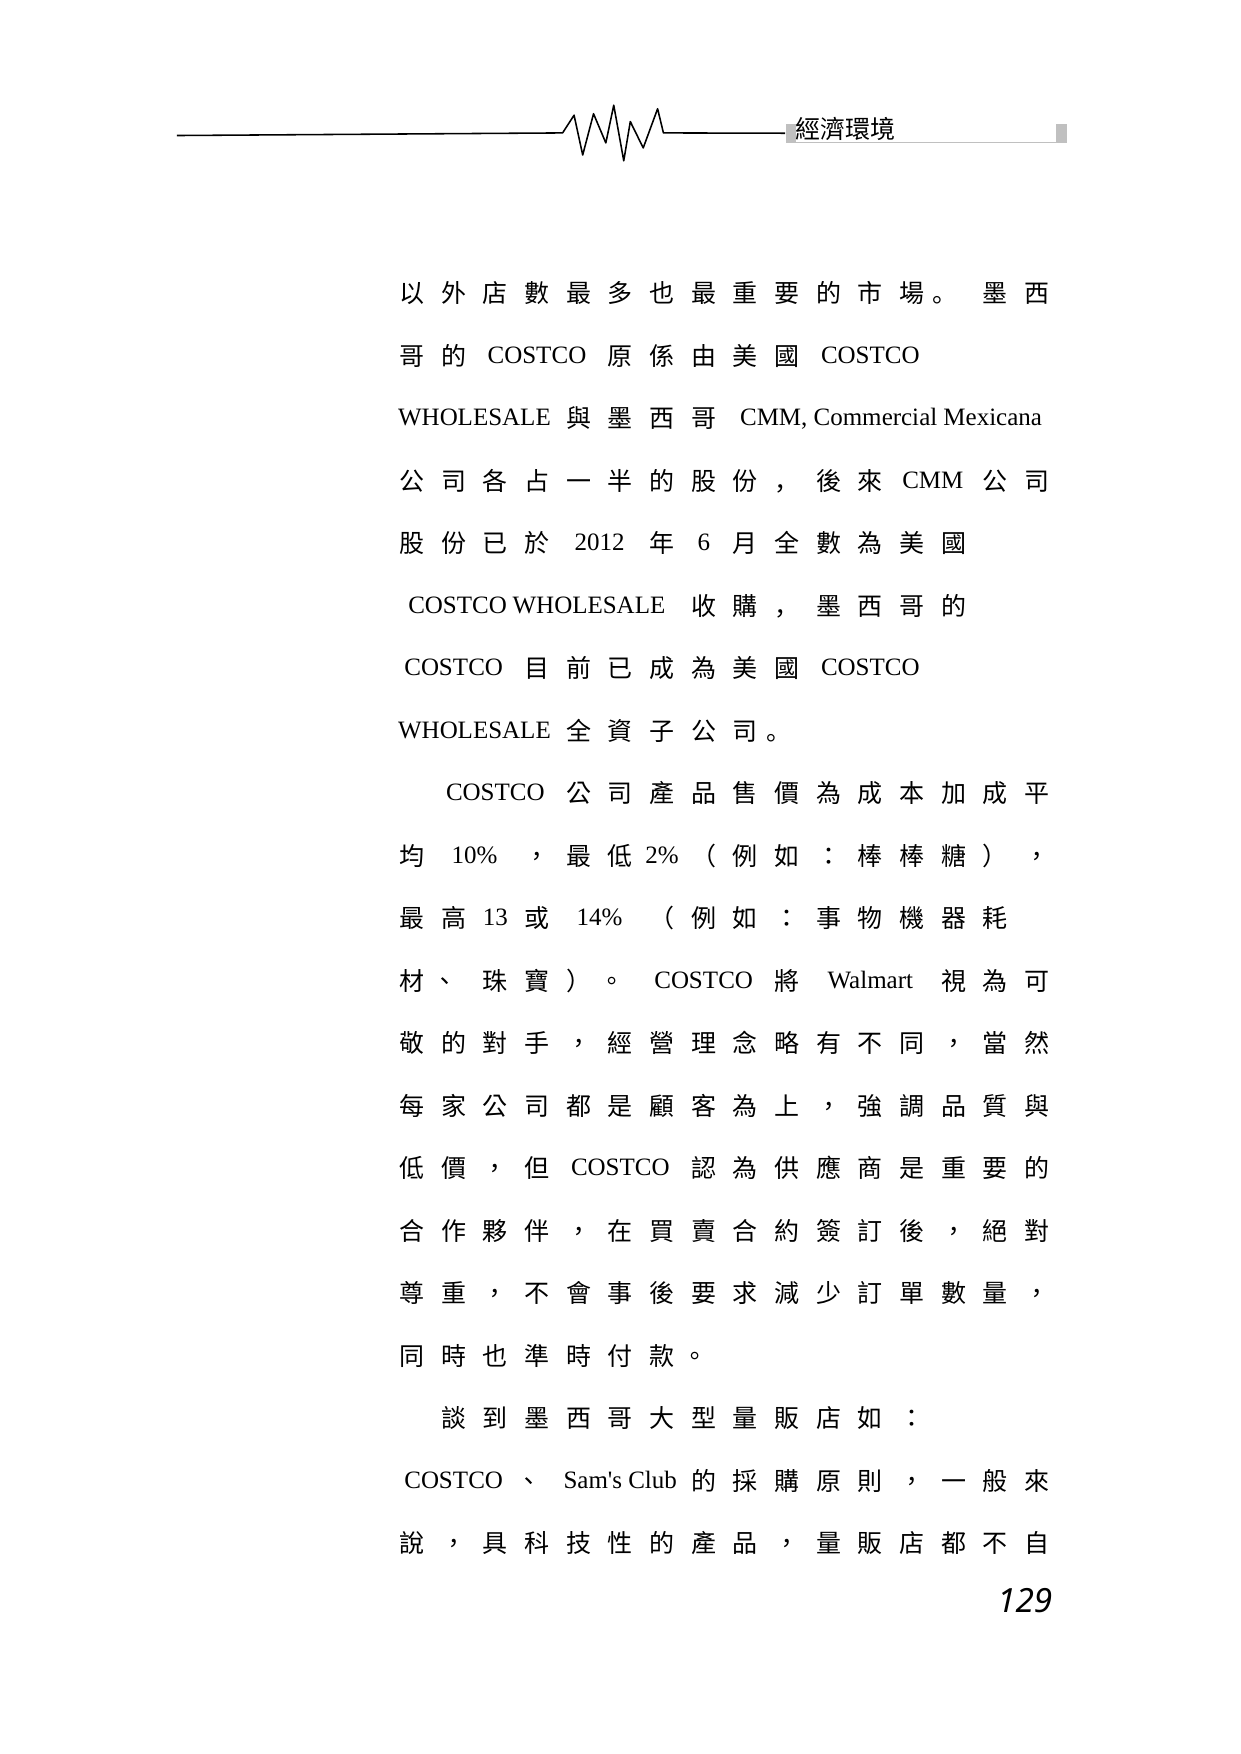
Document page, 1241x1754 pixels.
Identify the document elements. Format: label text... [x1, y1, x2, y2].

text 以外店數最多也最重要的市場。墨西哥的COSTCO原係由美國COSTCO WHOLESALE與墨西哥CMM, Commercial Mexicana公司各占一半的股份，後來CMM公司股份已於2012年6月全數為美國COSTCO WHOLESALE收購，墨西哥的COSTCO目前已成為美國COSTCO WHOLESALE全資子公司。 [367, 250, 1058, 750]
text 談到墨西哥大型量販店如：COSTCO、Sam's Club的採購原則，一般來說，具科技性的產品，量販店都不自 [367, 1375, 1058, 1563]
text COSTCO公司產品售價為成本加成平均10%，最低2%（例如：棒棒糖），最高13或14%（例如：事物機器耗材、珠寶）。COSTCO將Walmart視為可敬的對手，經營理念略有不同，當然每家公司都是顧客為上，強調品質與低價，但COSTCO認為供應商是重要的合作夥伴，在買賣合約簽訂後，絕對尊重，不會事後要求減少訂單數量，同時也準時付款。 [367, 750, 1058, 1375]
